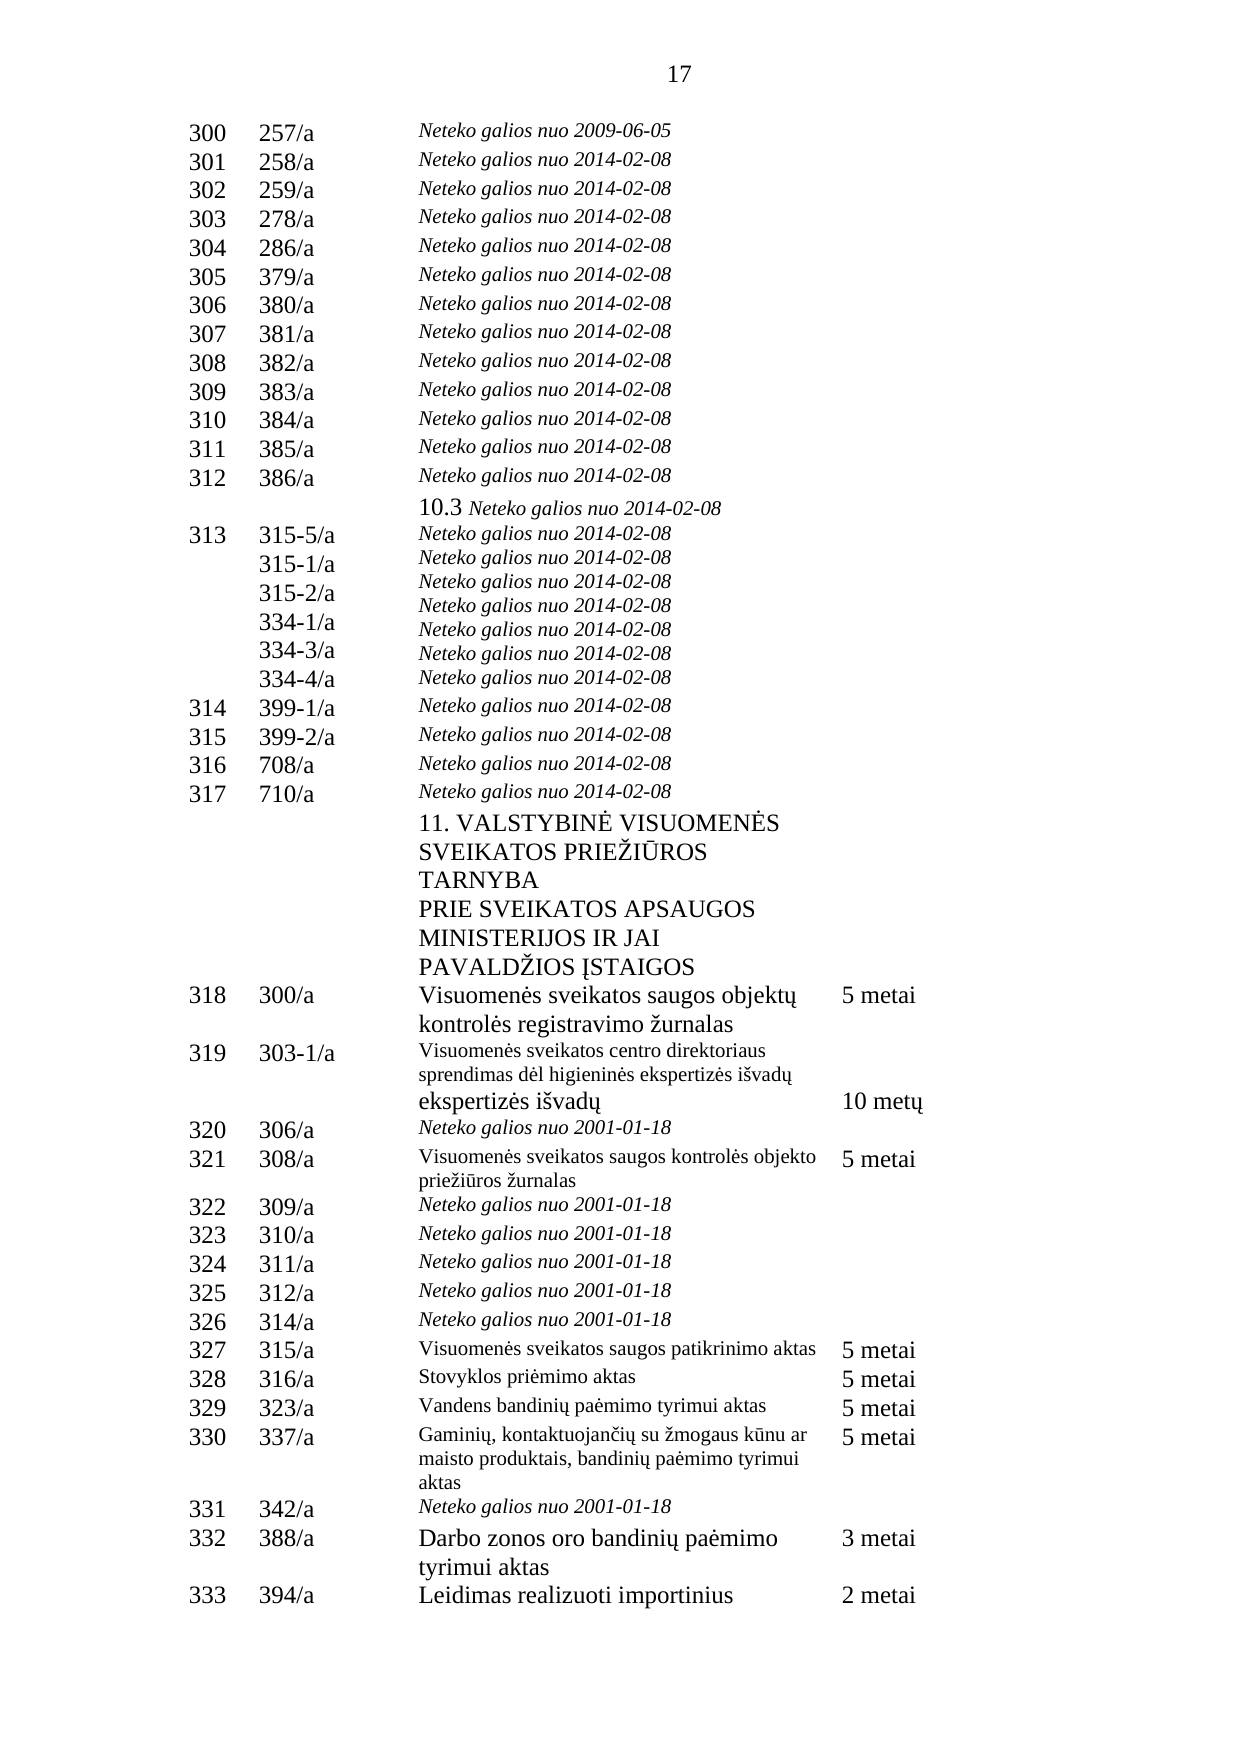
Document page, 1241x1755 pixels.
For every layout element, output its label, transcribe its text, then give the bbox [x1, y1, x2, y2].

table_cell [1031, 492, 1176, 521]
table_cell [1031, 693, 1176, 722]
table_cell 379/a [248, 262, 407, 291]
table_cell 380/a [248, 291, 407, 319]
table_cell [1176, 1523, 1181, 1580]
table_cell 309 [177, 377, 247, 406]
table_cell Neteko galios nuo 2014-02-08 [407, 204, 830, 233]
table_cell Neteko galios nuo 2014-02-08 [407, 319, 830, 348]
table_cell [1176, 521, 1181, 693]
table_cell Neteko galios nuo 2014-02-08 Neteko galios nuo 2014-02-08 Neteko galios nuo 2014-02-08 Neteko galios nuo 2014-02-08 Neteko galios nuo 2014-02-08 Neteko galios nuo 2014-02-08 Neteko galios nuo 2014-02-08 [407, 521, 830, 693]
table_cell [830, 262, 1031, 291]
table_cell [1176, 1038, 1181, 1086]
table_cell [830, 406, 1031, 434]
table_cell 10.3 Neteko galios nuo 2014-02-08 [407, 492, 830, 521]
table_cell 5 metai [830, 1393, 1031, 1422]
table_cell [1031, 1249, 1176, 1278]
table_cell [830, 1038, 1031, 1086]
table_cell [1176, 147, 1181, 176]
table_cell 302 [177, 176, 247, 204]
table_cell Visuomenės sveikatos saugos kontrolės objekto priežiūros žurnalas [407, 1144, 830, 1192]
table_cell [1176, 1115, 1181, 1144]
table_cell Neteko galios nuo 2001-01-18 [407, 1307, 830, 1336]
table_cell 308/a [248, 1144, 407, 1192]
table_cell [830, 1307, 1031, 1336]
table_cell 306 [177, 291, 247, 319]
table_cell [830, 319, 1031, 348]
table_cell [1176, 751, 1181, 779]
table_cell 308 [177, 348, 247, 377]
table_cell 306/a [248, 1115, 407, 1144]
table_cell [1031, 176, 1176, 204]
table_cell 312 [177, 463, 247, 492]
table_cell 329 [177, 1393, 247, 1422]
table_cell [830, 118, 1031, 147]
table_cell 257/a [248, 118, 407, 147]
table_cell [830, 348, 1031, 377]
table_cell 710/a [248, 779, 407, 808]
table_cell [1031, 1422, 1176, 1494]
table_cell [830, 233, 1031, 262]
table_cell 313 [177, 521, 247, 693]
table_cell 323/a [248, 1393, 407, 1422]
table_cell Gaminių, kontaktuojančių su žmogaus kūnu ar maisto produktais, bandinių paėmimo tyrimui aktas [407, 1422, 830, 1494]
table_cell [1031, 1494, 1176, 1523]
table_cell [1031, 521, 1176, 693]
table_cell [830, 1221, 1031, 1249]
table_cell [830, 693, 1031, 722]
table_cell 314/a [248, 1307, 407, 1336]
table_cell [1176, 693, 1181, 722]
table_cell [1176, 722, 1181, 751]
table_cell 337/a [248, 1422, 407, 1494]
table_cell 2 metai [830, 1580, 1031, 1609]
table_cell Neteko galios nuo 2001-01-18 [407, 1221, 830, 1249]
table_cell 303 [177, 204, 247, 233]
table_cell Neteko galios nuo 2014-02-08 [407, 751, 830, 779]
table_cell [1031, 291, 1176, 319]
table_cell [1176, 1144, 1181, 1192]
table_cell [1176, 1221, 1181, 1249]
table_cell [1176, 319, 1181, 348]
table_cell 315-5/a 315-1/a 315-2/a 334-1/a 334-3/a 334-4/a [248, 521, 407, 693]
table_cell 321 [177, 1144, 247, 1192]
table_cell [1031, 463, 1176, 492]
table_cell [1176, 1278, 1181, 1307]
table_cell [830, 521, 1031, 693]
table_cell [1031, 1393, 1176, 1422]
table_cell [1176, 1192, 1181, 1221]
table_cell [1031, 434, 1176, 463]
table_cell [1176, 981, 1181, 1038]
table_cell [1031, 406, 1176, 434]
table_cell 399-2/a [248, 722, 407, 751]
table_cell [1176, 492, 1181, 521]
table_cell [1176, 779, 1181, 808]
table_cell 388/a [248, 1523, 407, 1580]
table_cell [830, 1494, 1031, 1523]
table_cell Neteko galios nuo 2014-02-08 [407, 434, 830, 463]
table_cell 381/a [248, 319, 407, 348]
table_cell [1176, 377, 1181, 406]
table_cell 386/a [248, 463, 407, 492]
table_cell 317 [177, 779, 247, 808]
table_cell Neteko galios nuo 2014-02-08 [407, 693, 830, 722]
table_cell 384/a [248, 406, 407, 434]
table_cell [248, 492, 407, 521]
table_cell [1031, 319, 1176, 348]
table_cell 320 [177, 1115, 247, 1144]
table_cell Neteko galios nuo 2001-01-18 [407, 1278, 830, 1307]
table_cell Darbo zonos oro bandinių paėmimo tyrimui aktas [407, 1523, 830, 1580]
table_cell Neteko galios nuo 2014-02-08 [407, 291, 830, 319]
table_cell [1031, 1307, 1176, 1336]
table_cell 10 metų [830, 1086, 1031, 1115]
table_cell [1176, 1249, 1181, 1278]
table_cell Neteko galios nuo 2014-02-08 [407, 722, 830, 751]
table_cell 309/a [248, 1192, 407, 1221]
table_cell [1176, 1422, 1181, 1494]
table_cell [177, 1086, 247, 1115]
table_cell [1031, 1364, 1176, 1393]
table_cell 708/a [248, 751, 407, 779]
table_cell 314 [177, 693, 247, 722]
table_cell Neteko galios nuo 2014-02-08 [407, 176, 830, 204]
table_cell 5 metai [830, 1336, 1031, 1364]
table_cell 316 [177, 751, 247, 779]
table_cell Neteko galios nuo 2001-01-18 [407, 1249, 830, 1278]
table_cell [177, 492, 247, 521]
table_cell 11. VALSTYBINĖ VISUOMENĖS SVEIKATOS PRIEŽIŪROS TARNYBA PRIE SVEIKATOS APSAUGOS MINISTERIJOS IR JAI PAVALDŽIOS ĮSTAIGOS [407, 808, 830, 981]
table_cell [1031, 981, 1176, 1038]
table_cell [1031, 147, 1176, 176]
table_cell [1031, 722, 1176, 751]
table_cell Neteko galios nuo 2009-06-05 [407, 118, 830, 147]
table_cell [1176, 291, 1181, 319]
table_cell [1176, 1336, 1181, 1364]
table_cell [1176, 233, 1181, 262]
table_cell [1031, 1336, 1176, 1364]
table_cell Neteko galios nuo 2014-02-08 [407, 233, 830, 262]
table_cell [1176, 463, 1181, 492]
table_cell [830, 377, 1031, 406]
table_cell [1176, 406, 1181, 434]
table_cell 300 [177, 118, 247, 147]
table_cell 315 [177, 722, 247, 751]
table_cell [248, 1086, 407, 1115]
table_cell [1031, 1523, 1176, 1580]
table_cell 333 [177, 1580, 247, 1609]
table_cell [1176, 1086, 1181, 1115]
table_cell Visuomenės sveikatos saugos objektų kontrolės registravimo žurnalas [407, 981, 830, 1038]
table_cell 399-1/a [248, 693, 407, 722]
table_cell 300/a [248, 981, 407, 1038]
table_cell Stovyklos priėmimo aktas [407, 1364, 830, 1393]
table_cell [830, 1192, 1031, 1221]
table_cell Neteko galios nuo 2014-02-08 [407, 406, 830, 434]
table_cell 318 [177, 981, 247, 1038]
table_cell 312/a [248, 1278, 407, 1307]
table_cell 258/a [248, 147, 407, 176]
table_cell 382/a [248, 348, 407, 377]
table_cell 311/a [248, 1249, 407, 1278]
table_cell [1031, 1221, 1176, 1249]
table_cell Visuomenės sveikatos saugos patikrinimo aktas [407, 1336, 830, 1364]
table_cell 3 metai [830, 1523, 1031, 1580]
table_cell Leidimas realizuoti importinius [407, 1580, 830, 1609]
table_cell [1176, 204, 1181, 233]
table_cell [1176, 434, 1181, 463]
table_cell [830, 434, 1031, 463]
table_cell 259/a [248, 176, 407, 204]
table_cell 342/a [248, 1494, 407, 1523]
table_cell 307 [177, 319, 247, 348]
table_cell [1031, 348, 1176, 377]
table_cell [830, 147, 1031, 176]
table_cell 323 [177, 1221, 247, 1249]
table_cell Neteko galios nuo 2014-02-08 [407, 262, 830, 291]
table_cell 316/a [248, 1364, 407, 1393]
table_cell 328 [177, 1364, 247, 1393]
table_cell [1031, 1115, 1176, 1144]
table_cell [1031, 262, 1176, 291]
table_cell 310/a [248, 1221, 407, 1249]
table_cell [1176, 1307, 1181, 1336]
table_cell 385/a [248, 434, 407, 463]
table_cell [177, 808, 247, 981]
table_cell 5 metai [830, 1364, 1031, 1393]
table_cell [1031, 233, 1176, 262]
table_cell Neteko galios nuo 2014-02-08 [407, 377, 830, 406]
table_cell Neteko galios nuo 2014-02-08 [407, 348, 830, 377]
table_cell [830, 291, 1031, 319]
table_cell [1031, 751, 1176, 779]
table_cell [830, 722, 1031, 751]
table_cell 301 [177, 147, 247, 176]
table_cell [248, 808, 407, 981]
table_cell Neteko galios nuo 2001-01-18 [407, 1494, 830, 1523]
table_cell 327 [177, 1336, 247, 1364]
table_cell ekspertizės išvadų [407, 1086, 830, 1115]
table_cell 332 [177, 1523, 247, 1580]
table_cell [1176, 262, 1181, 291]
table_cell [830, 808, 1031, 981]
table_cell [1176, 1393, 1181, 1422]
table_cell 304 [177, 233, 247, 262]
table_cell 5 metai [830, 1422, 1031, 1494]
table_cell Neteko galios nuo 2001-01-18 [407, 1115, 830, 1144]
table_cell [1176, 808, 1181, 981]
table_cell [1031, 808, 1176, 981]
table_cell [1031, 1580, 1176, 1609]
table_cell [1031, 1038, 1176, 1086]
table_cell 331 [177, 1494, 247, 1523]
table_cell [1031, 118, 1176, 147]
table_cell [1031, 377, 1176, 406]
table_cell 394/a [248, 1580, 407, 1609]
table_cell [1031, 1086, 1176, 1115]
table_cell [830, 1115, 1031, 1144]
table_cell Neteko galios nuo 2014-02-08 [407, 147, 830, 176]
table_cell 278/a [248, 204, 407, 233]
table_cell 305 [177, 262, 247, 291]
table_cell [830, 751, 1031, 779]
table_cell [1176, 1364, 1181, 1393]
table_cell 5 metai [830, 1144, 1031, 1192]
table_cell [830, 204, 1031, 233]
table_cell 303-1/a [248, 1038, 407, 1086]
table_cell [830, 1249, 1031, 1278]
table_cell [1176, 176, 1181, 204]
table_cell 324 [177, 1249, 247, 1278]
table_cell [830, 463, 1031, 492]
table_cell 326 [177, 1307, 247, 1336]
table_cell [1176, 1580, 1181, 1609]
table_cell [1031, 1144, 1176, 1192]
table_cell [1031, 779, 1176, 808]
table_cell [830, 176, 1031, 204]
table_cell [1176, 118, 1181, 147]
table_cell 383/a [248, 377, 407, 406]
table_cell 322 [177, 1192, 247, 1221]
table_cell 310 [177, 406, 247, 434]
table_cell 325 [177, 1278, 247, 1307]
table_cell 330 [177, 1422, 247, 1494]
table_cell 315/a [248, 1336, 407, 1364]
table_cell [1176, 348, 1181, 377]
table_cell [1031, 1192, 1176, 1221]
table_cell [830, 492, 1031, 521]
table_cell [1176, 1494, 1181, 1523]
table_cell 286/a [248, 233, 407, 262]
table_cell [1031, 204, 1176, 233]
table_cell [830, 779, 1031, 808]
table_cell Vandens bandinių paėmimo tyrimui aktas [407, 1393, 830, 1422]
table_cell 319 [177, 1038, 247, 1086]
table_cell 5 metai [830, 981, 1031, 1038]
table_cell Neteko galios nuo 2001-01-18 [407, 1192, 830, 1221]
table_cell Neteko galios nuo 2014-02-08 [407, 779, 830, 808]
table_cell 311 [177, 434, 247, 463]
table_cell Visuomenės sveikatos centro direktoriaus sprendimas dėl higieninės ekspertizės išvadų [407, 1038, 830, 1086]
table_cell Neteko galios nuo 2014-02-08 [407, 463, 830, 492]
table_cell [1031, 1278, 1176, 1307]
table_cell [830, 1278, 1031, 1307]
